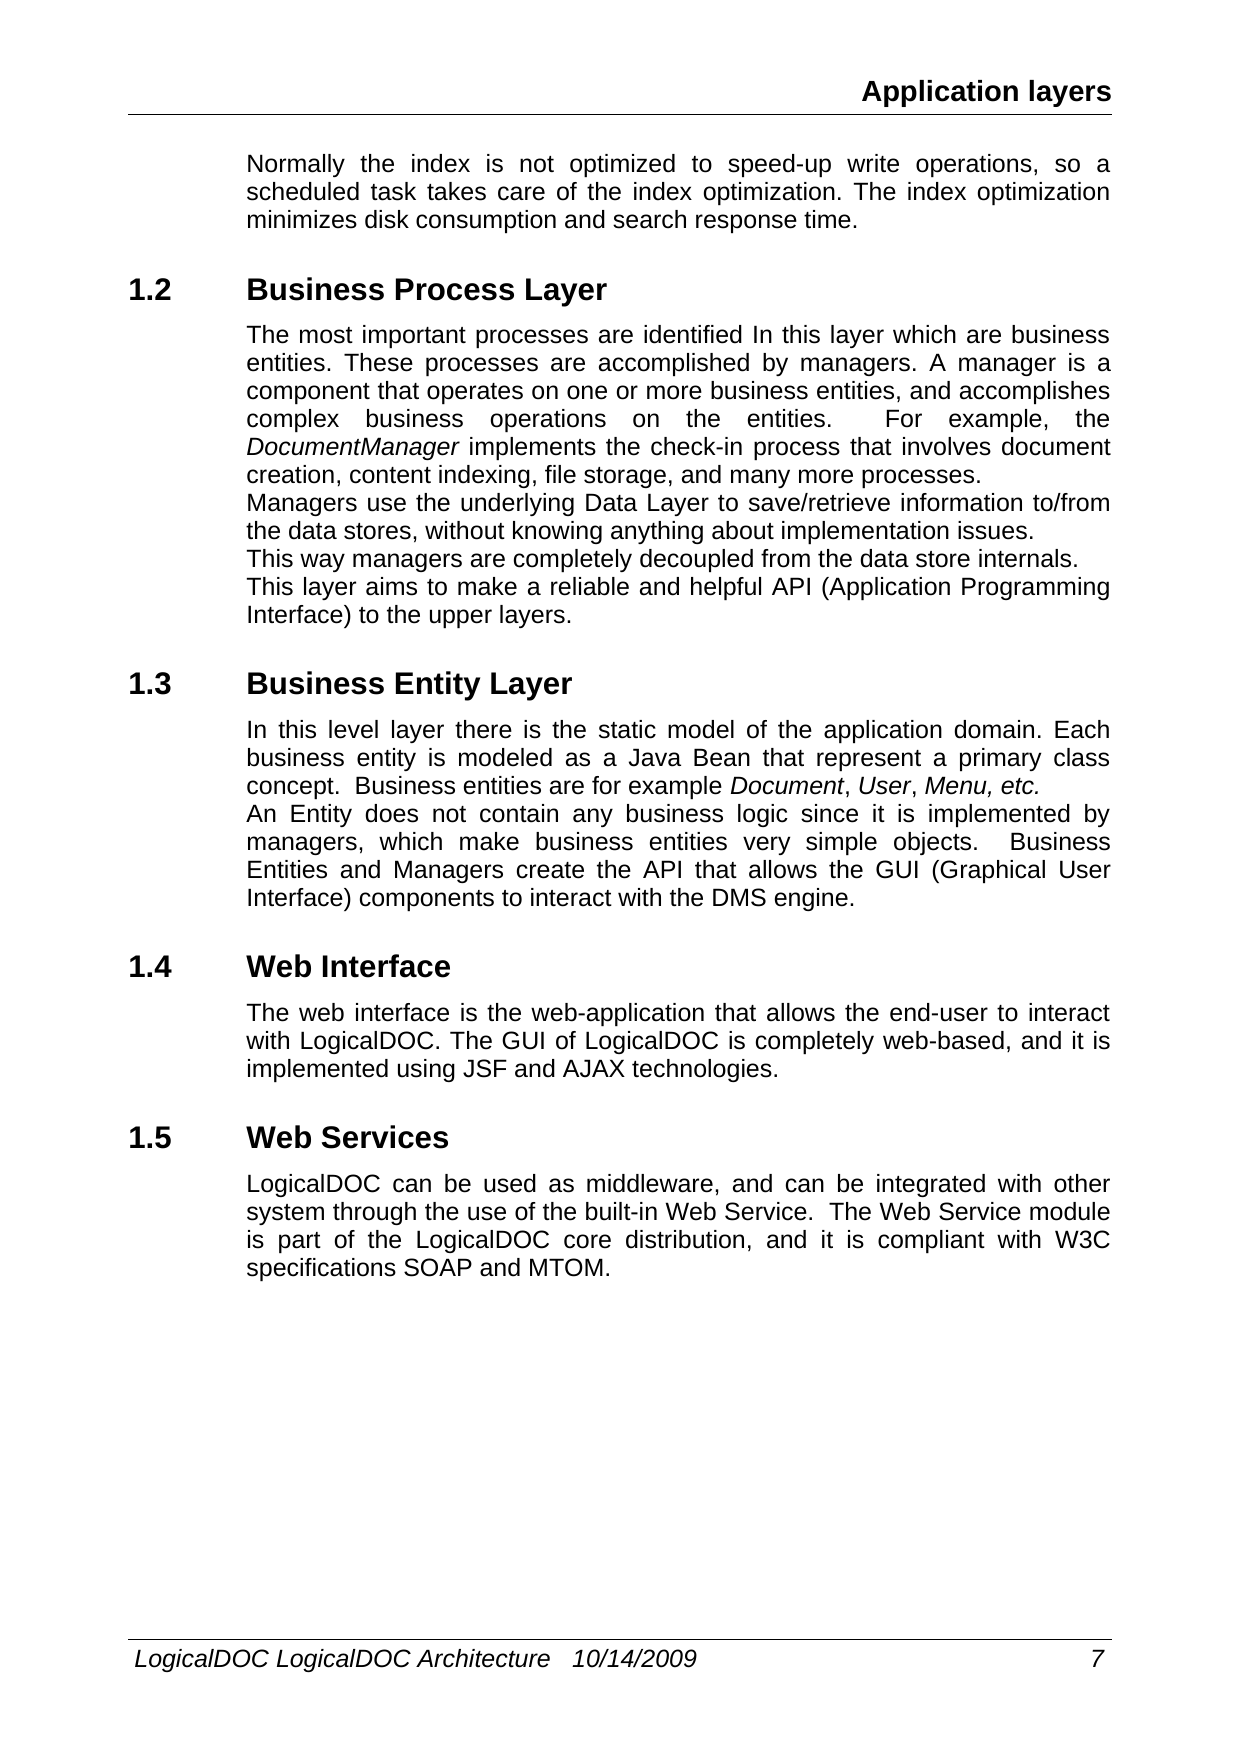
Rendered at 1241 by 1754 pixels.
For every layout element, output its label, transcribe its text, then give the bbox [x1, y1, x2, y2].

subtitle Business Entity Layer [128, 666, 1112, 701]
text The most important processes are identified In this layer which are business entities. These processes are accomplished by managers. A manager is a component that operates on one or more business entities, and accomplishes complex business operations on the entities. For example, the DocumentManager implements the check-in process that involves document creation, content indexing, file storage, and many more processes. [246, 321, 1112, 489]
text Managers use the underlying Data Layer to save/retrieve information to/from the data stores, without knowing anything about implementation issues. [246, 489, 1112, 544]
text The web interface is the web-application that allows the end-user to interact with LogicalDOC. The GUI of LogicalDOC is completely web-based, and it is implemented using JSF and AJAX technologies. [246, 999, 1112, 1082]
subtitle Web Interface [128, 949, 1112, 984]
subtitle Business Process Layer [128, 272, 1112, 306]
text In this level layer there is the static model of the application domain. Each business entity is modeled as a Java Bean that represent a primary class concept. Business entities are for example Document, User, Menu, etc. [246, 716, 1112, 799]
text Normally the index is not optimized to speed-up write operations, so a scheduled task takes care of the index optimization. The index optimization minimizes disk consumption and search response time. [246, 150, 1112, 234]
text LogicalDOC can be used as middleware, and can be integrated with other system through the use of the built-in Web Service. The Web Service module is part of the LogicalDOC core distribution, and it is compliant with W3C specifications SOAP and MTOM. [246, 1170, 1112, 1282]
text An Entity does not contain any business logic since it is implemented by managers, which make business entities very simple objects. Business Entities and Managers create the API that allows the GUI (Graphical User Interface) components to interact with the DMS engine. [246, 799, 1112, 911]
text This way managers are completely decoupled from the data store internals. [246, 544, 1112, 572]
text This layer aims to make a reliable and helpful API (Application Programming Interface) to the upper layers. [246, 572, 1112, 628]
subtitle Web Services [128, 1120, 1112, 1155]
